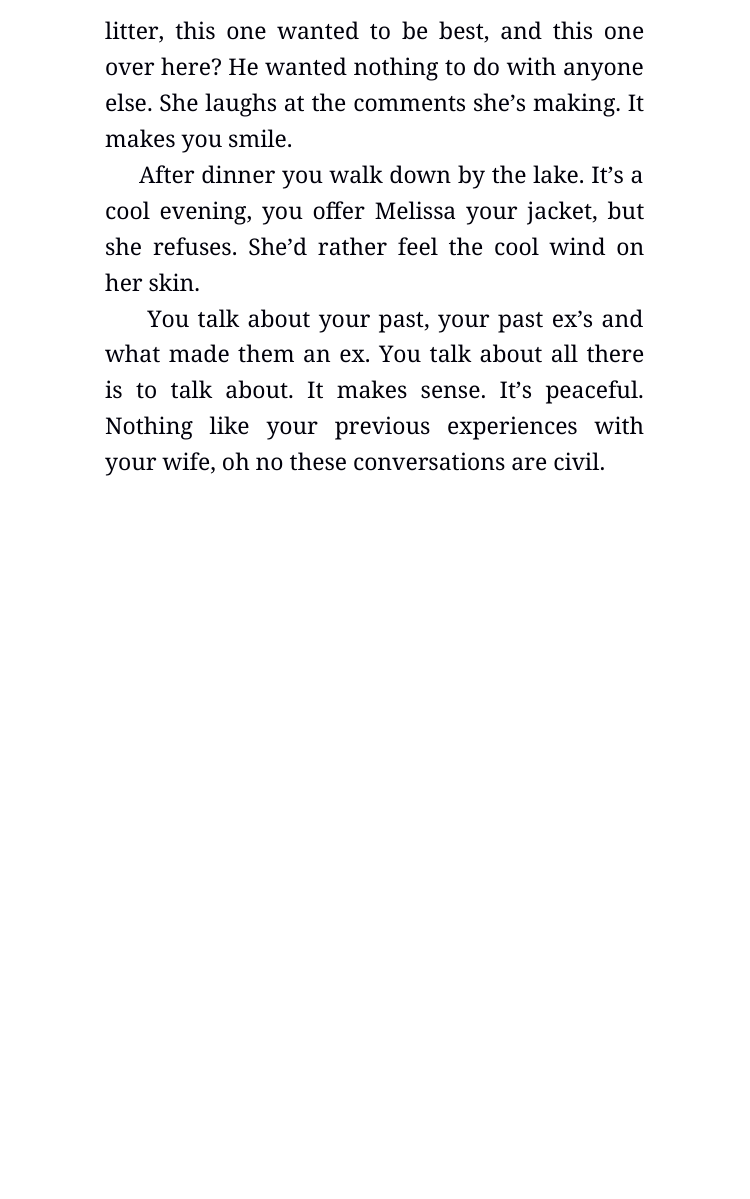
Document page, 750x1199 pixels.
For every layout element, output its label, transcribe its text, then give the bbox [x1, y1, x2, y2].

text You talk about your past, your past ex’s and what made them an ex. You talk about all there is to talk about. It makes sense. It’s peaceful. Nothing like your previous experiences with your wife, oh no these conversations are civil. [105, 302, 645, 477]
text After dinner you walk down by the lake. It’s a cool evening, you offer Melissa your jacket, but she refuses. She’d rather feel the cool wind on her skin. [105, 159, 645, 298]
text litter, this one wanted to be best, and this one over here? He wanted nothing to do with anyone else. She laughs at the comments she’s making. It makes you smile. [105, 15, 645, 154]
